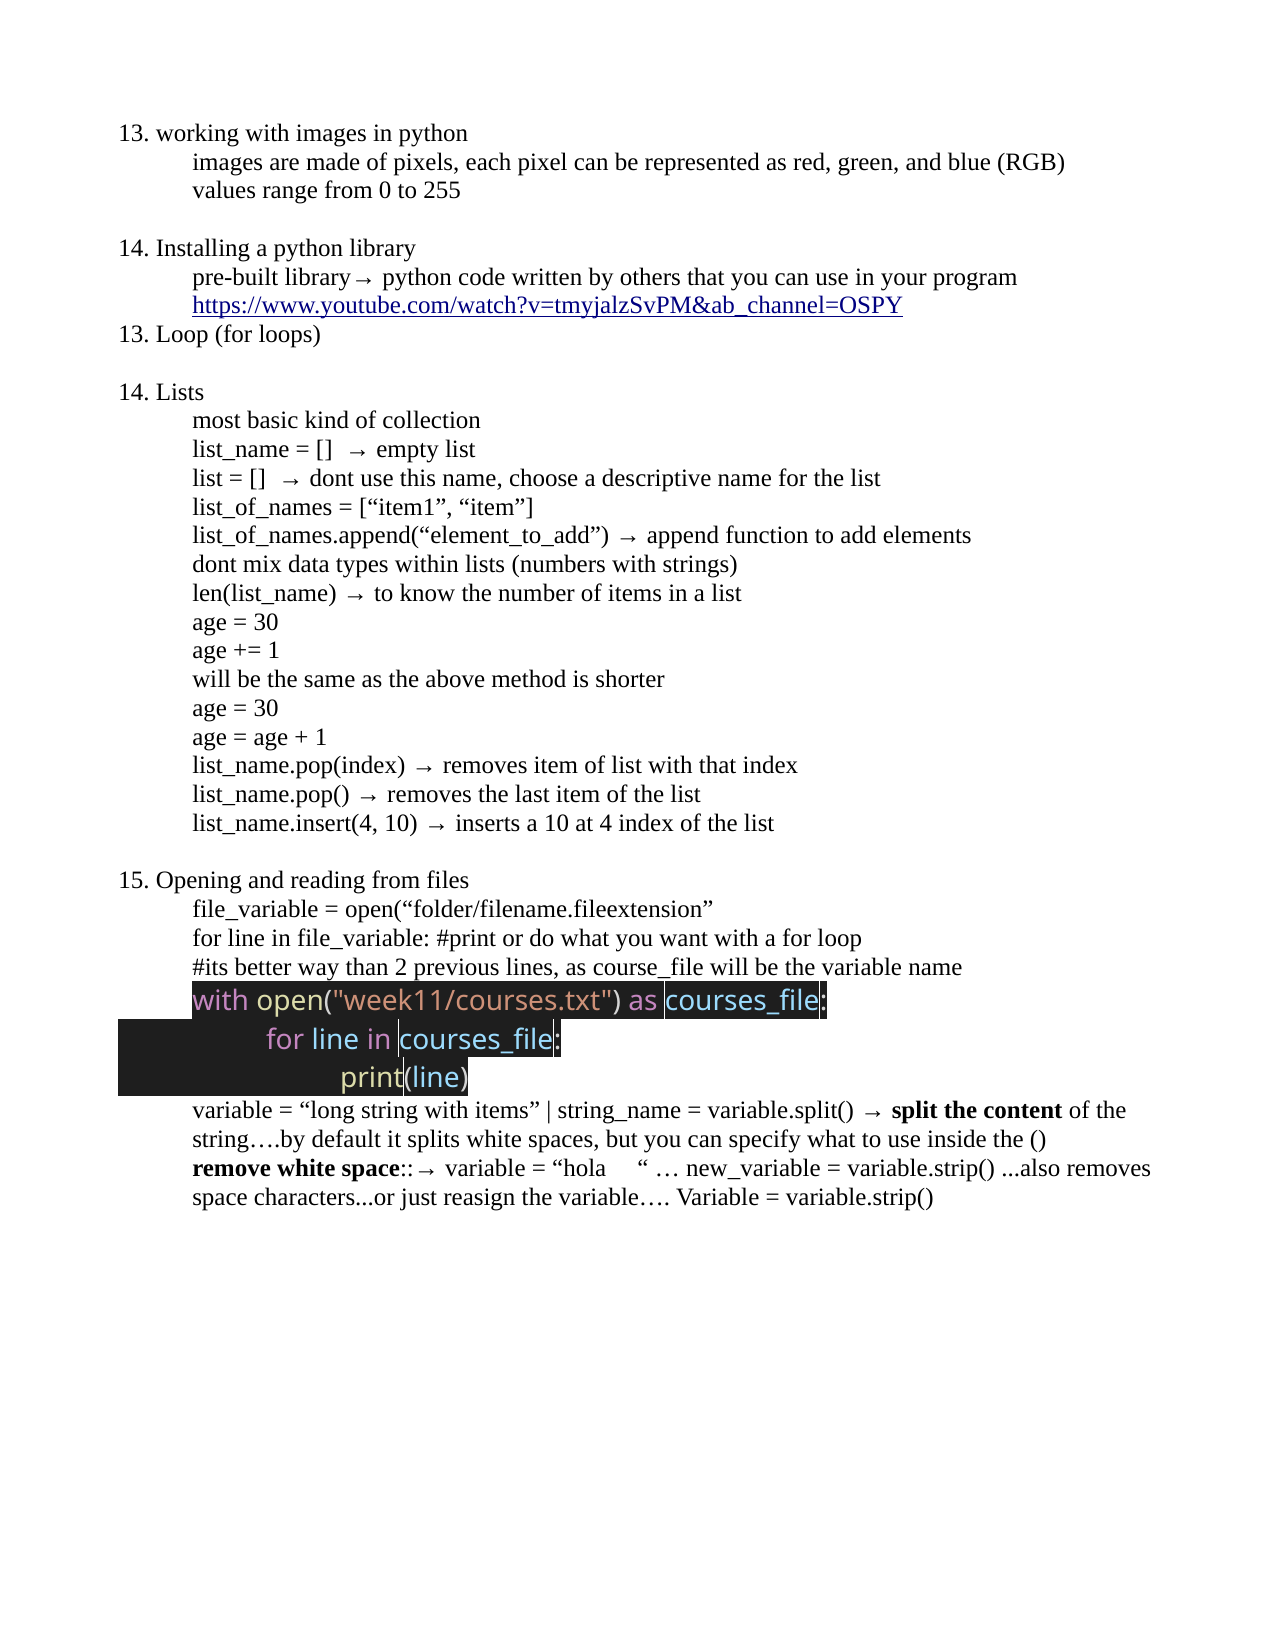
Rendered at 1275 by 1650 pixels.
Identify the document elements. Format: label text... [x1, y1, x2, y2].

text age = age + 1 [118, 722, 1157, 751]
text 13. Loop (for loops) [118, 319, 1157, 348]
text age = 30 [118, 607, 1157, 636]
text len(list_name) → to know the number of items in a list [118, 578, 1157, 607]
text list_name.pop() → removes the last item of the list [118, 779, 1157, 808]
text #its better way than 2 previous lines, as course_file will be the variable name [118, 952, 1157, 981]
text pre-built library→ python code written by others that you can use in your program [118, 262, 1157, 291]
text list_of_names = [“item1”, “item”] [118, 492, 1157, 521]
text file_variable = open(“folder/filename.fileextension” [118, 894, 1157, 923]
text list = [] → dont use this name, choose a descriptive name for the list [118, 463, 1157, 492]
text dont mix data types within lists (numbers with strings) [118, 549, 1157, 578]
text 15. Opening and reading from files [118, 866, 1157, 894]
text list_name.insert(4, 10) → inserts a 10 at 4 index of the list [118, 808, 1157, 837]
text age += 1 [118, 636, 1157, 664]
text https://www.youtube.com/watch?v=tmyjalzSvPM&ab_channel=OSPY [118, 291, 1157, 319]
text remove white space::→ variable = “hola “ … new_variable = variable.strip() ...also removes space characters...or just reasign the variable…. Variable = variable.strip() [118, 1153, 1157, 1211]
text 14. Installing a python library [118, 233, 1157, 262]
text will be the same as the above method is shorter [118, 664, 1157, 693]
text list_of_names.append(“element_to_add”) → append function to add elements [118, 521, 1157, 549]
text age = 30 [118, 693, 1157, 722]
text 13. working with images in python [118, 118, 1157, 147]
text 14. Lists [118, 377, 1157, 406]
text most basic kind of collection [118, 406, 1157, 434]
text images are made of pixels, each pixel can be represented as red, green, and blue (RGB) [118, 147, 1157, 176]
text print(line) [118, 1057, 1157, 1096]
text for line in courses_file: [118, 1019, 1157, 1057]
text values range from 0 to 255 [118, 176, 1157, 204]
text variable = “long string with items” | string_name = variable.split() → split the content of the string….by default it splits white spaces, but you can specify what to use inside the () [118, 1096, 1157, 1153]
text list_name.pop(index) → removes item of list with that index [118, 751, 1157, 779]
text for line in file_variable: #print or do what you want with a for loop [118, 923, 1157, 952]
text with open("week11/courses.txt") as courses_file: [118, 981, 1157, 1019]
text list_name = [] → empty list [118, 434, 1157, 463]
